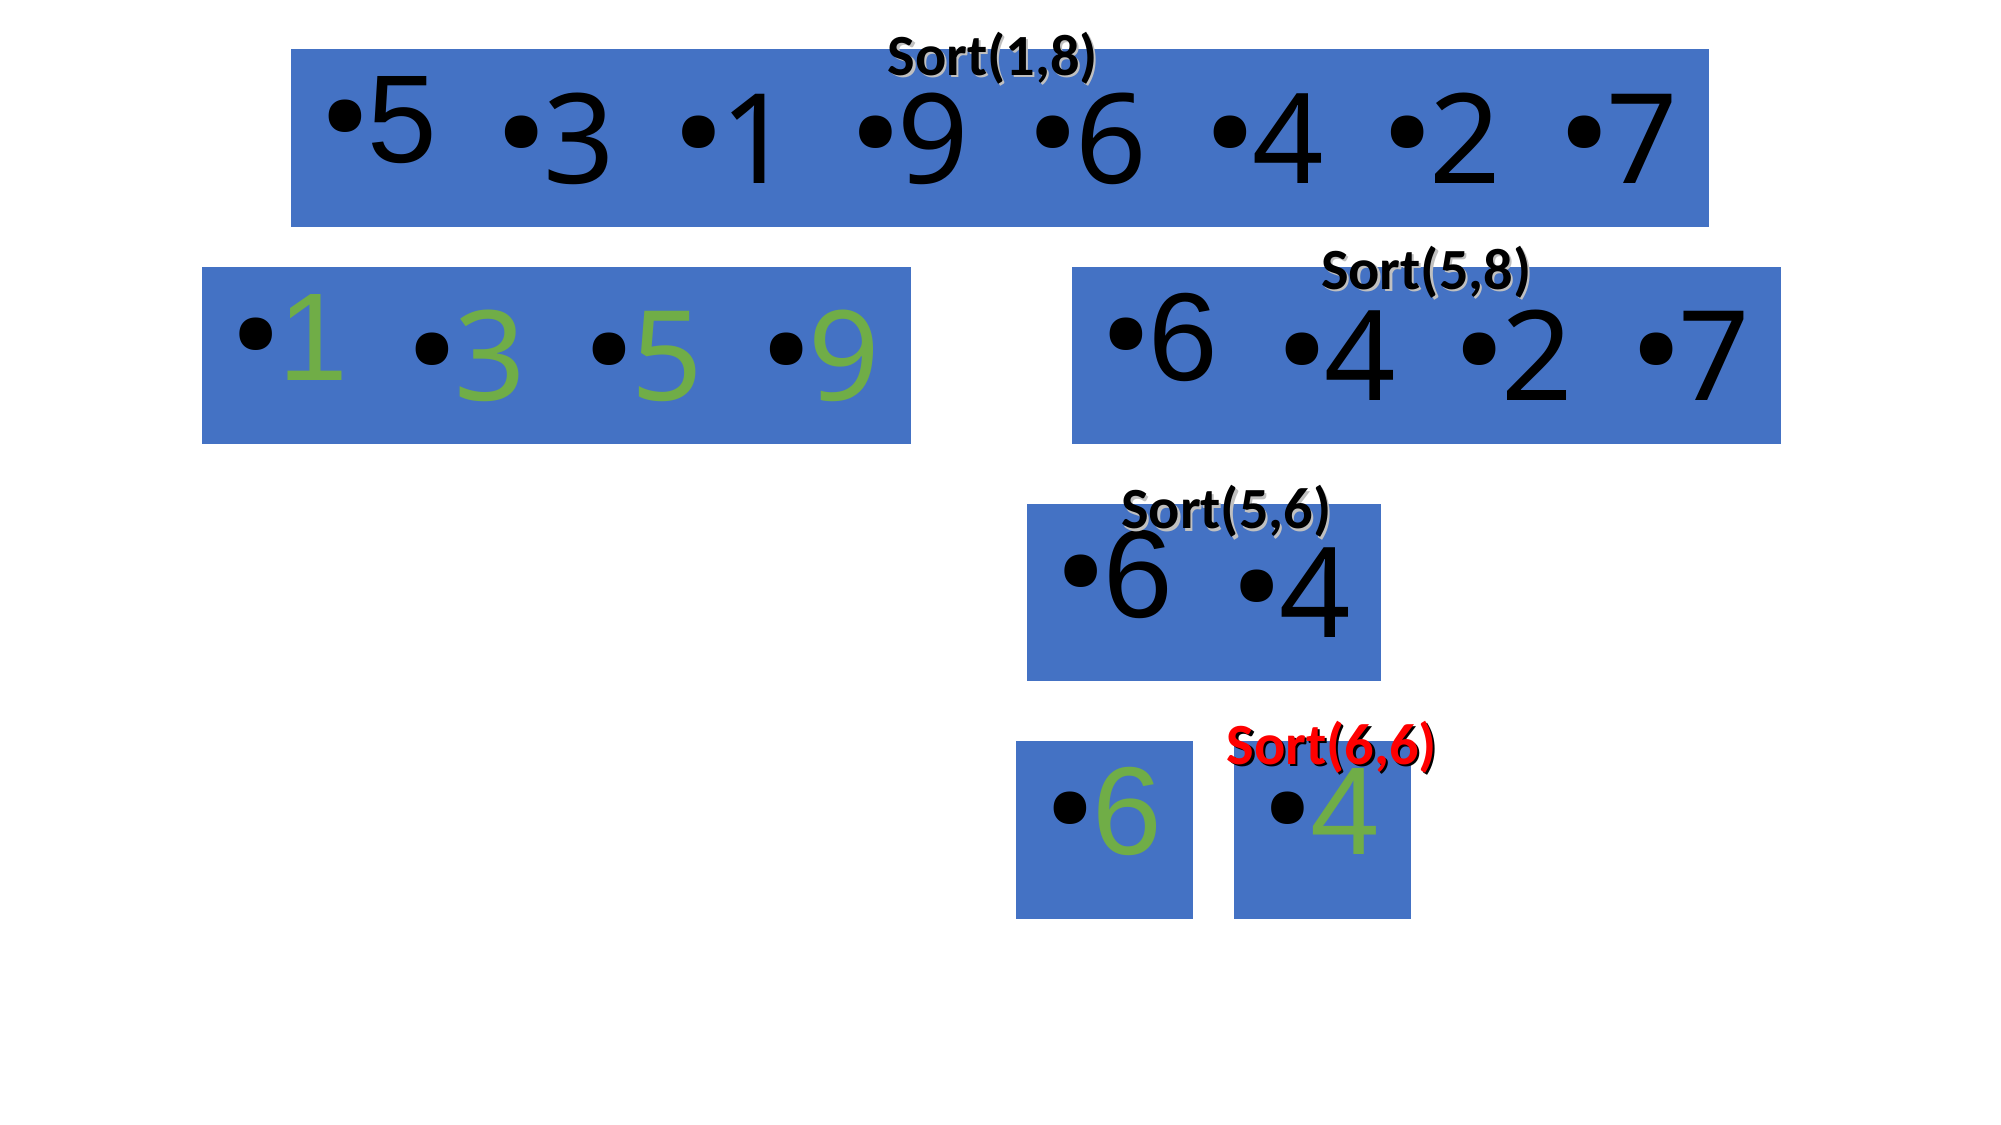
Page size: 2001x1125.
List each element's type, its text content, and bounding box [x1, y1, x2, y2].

table_header 6 [1093, 136, 1130, 175]
table_header 6 [1000, 49, 1177, 227]
text_box Sort(1,8) [873, 9, 1113, 94]
table_header 6 [1016, 741, 1193, 919]
table_header 4 [1234, 784, 1411, 919]
table_header 4 [1204, 504, 1381, 681]
table_header 6 [1121, 570, 1156, 609]
table_header 4 [1323, 784, 1353, 826]
table_header 9 [914, 102, 951, 141]
table_header 5 [291, 49, 468, 227]
text_box Sort(5,8) [1306, 224, 1547, 309]
table_header 4 [1293, 559, 1325, 607]
table_header 3 [379, 267, 556, 444]
table_header 4 [1177, 49, 1354, 227]
text_box Sort(6,6) [1212, 699, 1452, 784]
table_header 1 [202, 267, 379, 444]
table_header 7 [1604, 267, 1781, 444]
table_header 6 [1027, 504, 1204, 681]
text_box Sort(5,6) [1106, 463, 1347, 548]
table_header 9 [733, 267, 911, 444]
table_header 6 [1072, 267, 1249, 444]
table_header 2 [1426, 267, 1604, 444]
table_header 7 [1531, 49, 1709, 227]
table_header 9 [823, 49, 1000, 227]
table_header 5 [556, 267, 733, 444]
table_header 4 [1249, 267, 1426, 444]
table_header 3 [468, 49, 646, 227]
table_header 2 [1354, 49, 1531, 224]
table_header 1 [646, 49, 823, 227]
